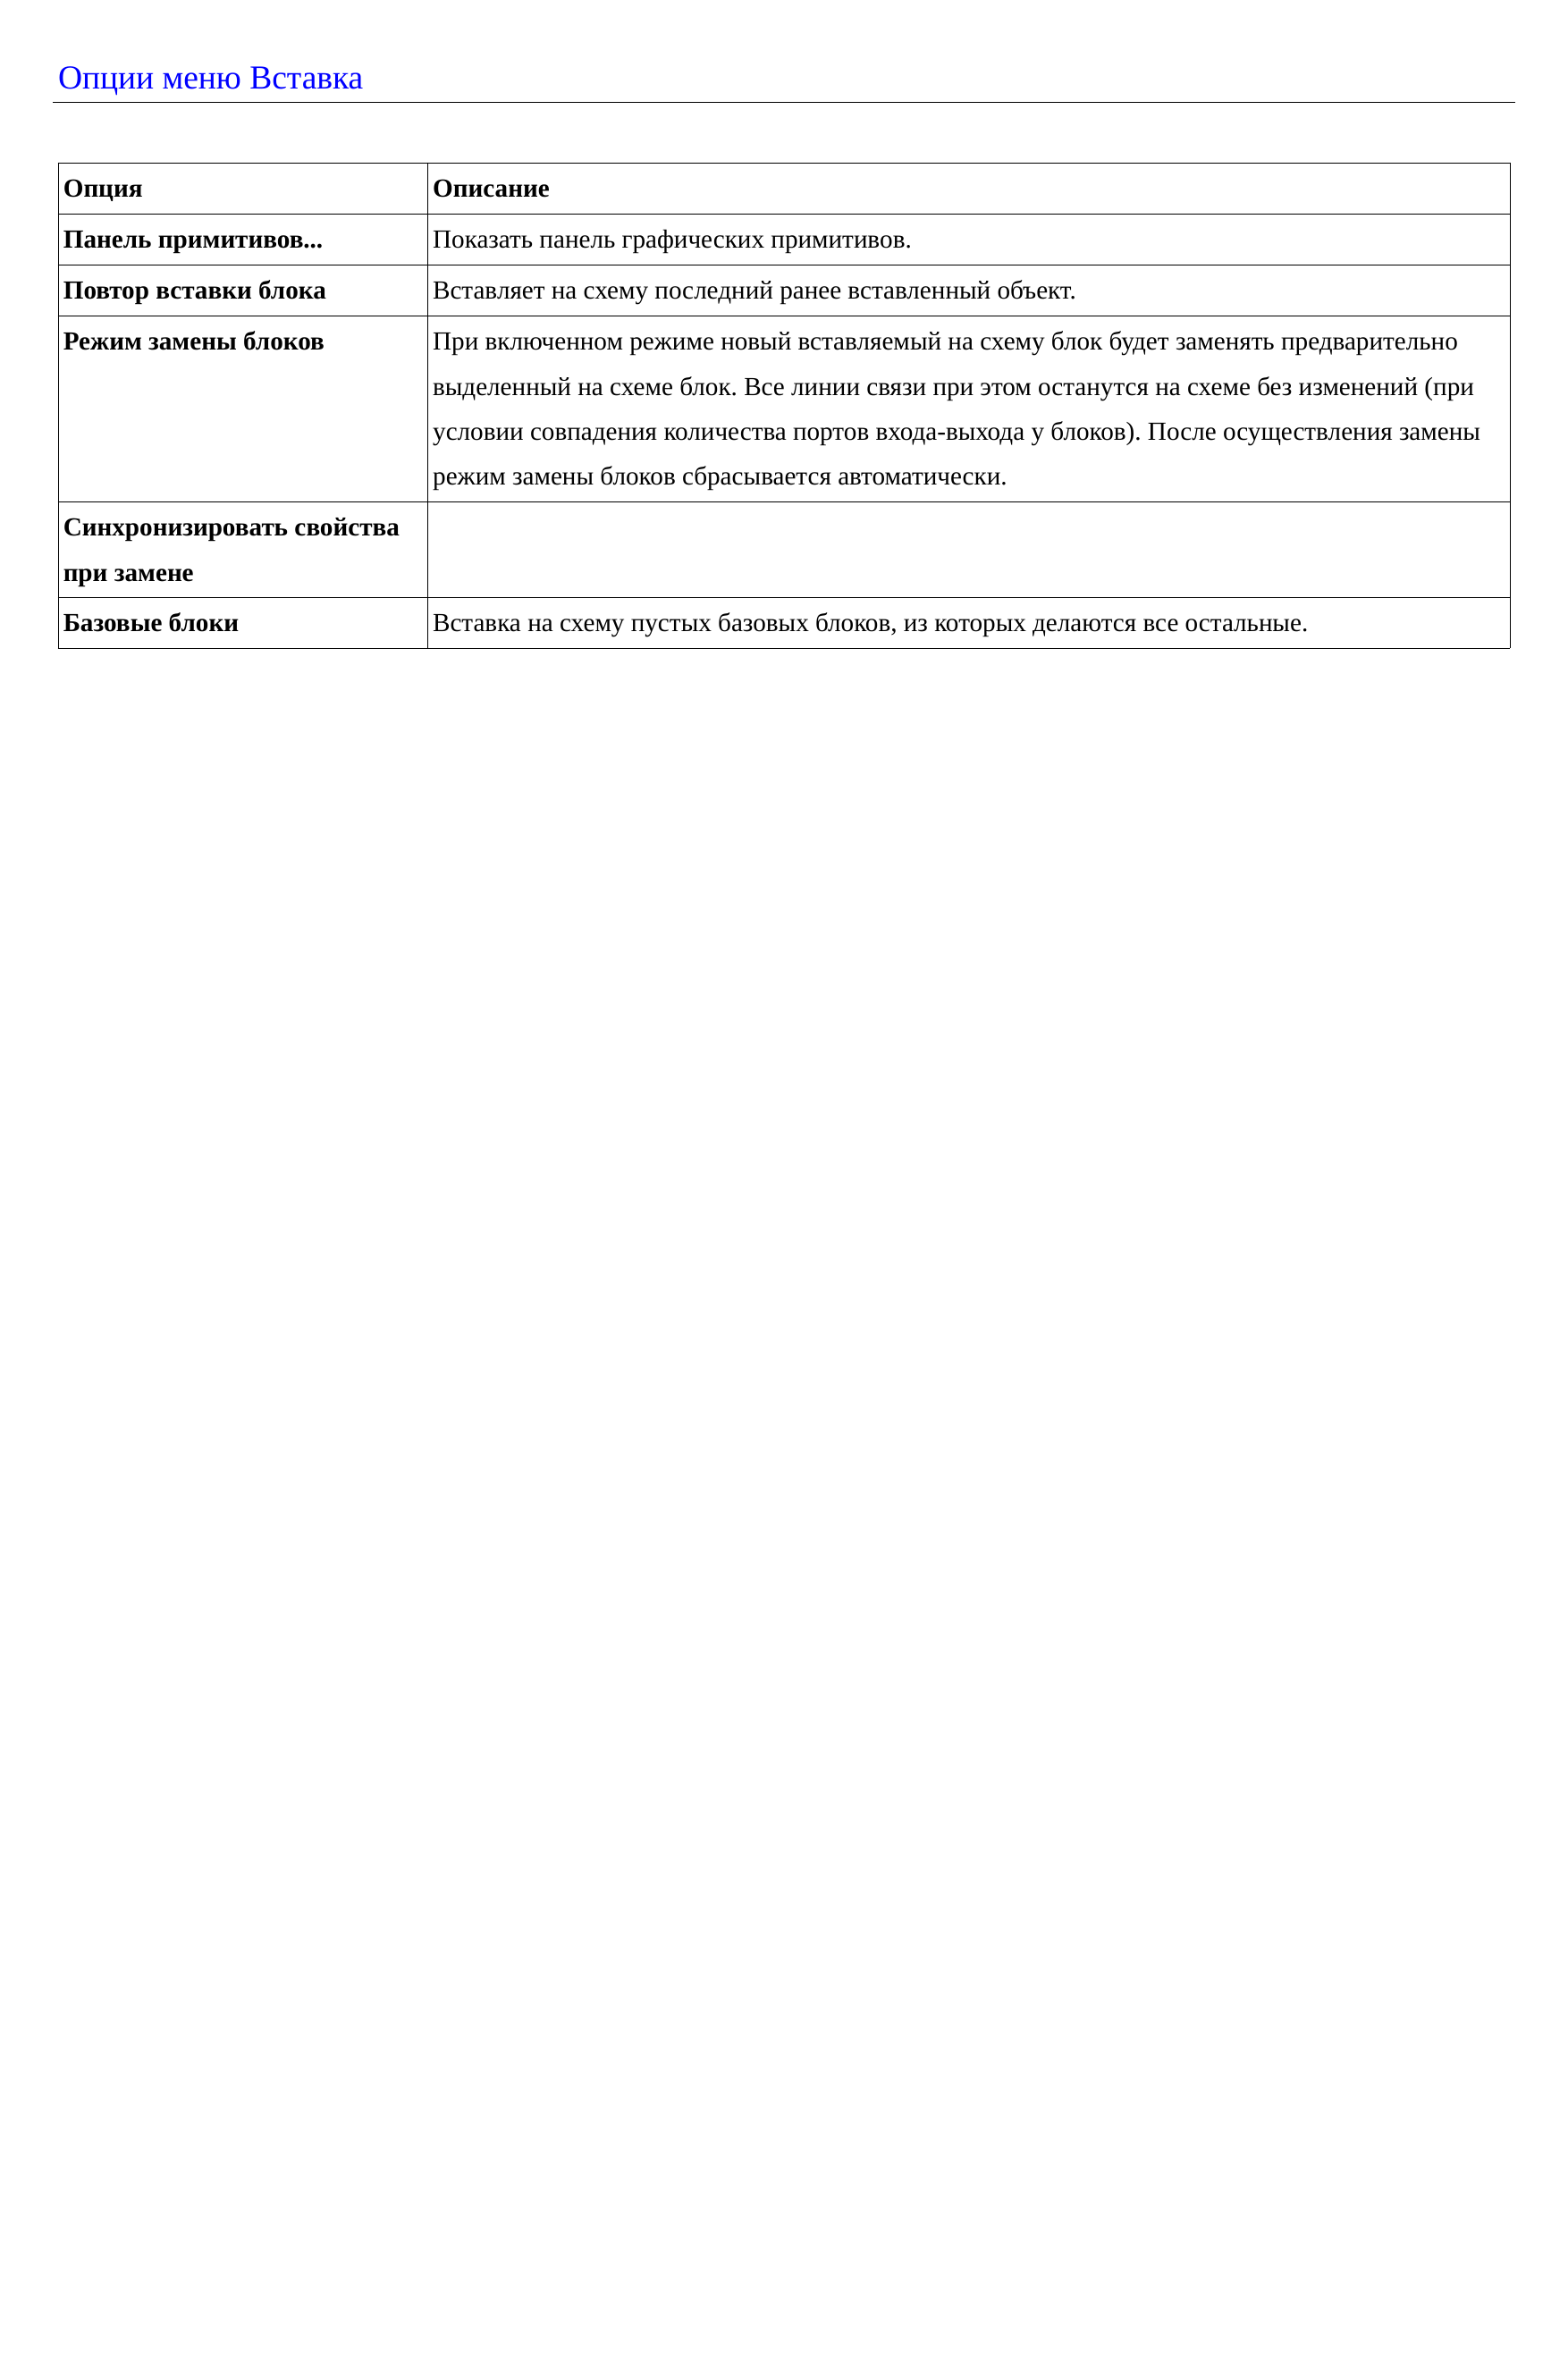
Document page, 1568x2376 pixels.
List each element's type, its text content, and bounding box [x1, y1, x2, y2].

table_cell [428, 502, 1510, 597]
table_cell Вставка на схему пустых базовых блоков, из которых делаются все остальные. [428, 598, 1510, 648]
table_cell Синхронизировать свойства при замене [59, 502, 427, 597]
table_header Описание [428, 164, 1510, 214]
table_cell Режим замены блоков [59, 316, 427, 501]
table_cell Базовые блоки [59, 598, 427, 648]
table_cell Показать панель графических примитивов. [428, 215, 1510, 265]
table_cell [53, 103, 1515, 694]
table_cell Вставляет на схему последний ранее вставленный объект. [428, 265, 1510, 316]
table_header Опция [59, 164, 427, 214]
table_cell Панель примитивов... [59, 215, 427, 265]
table_header Опции меню Вставка [53, 53, 1515, 102]
table_cell При включенном режиме новый вставляемый на схему блок будет заменять предварительно выделенный на схеме блок. Все линии связи при этом останутся на схеме без изменений (при условии совпадения количества портов входа-выхода у блоков). После осуществления замены режим замены блоков сбрасывается автоматически. [428, 316, 1510, 501]
table_cell Повтор вставки блока [59, 265, 427, 316]
